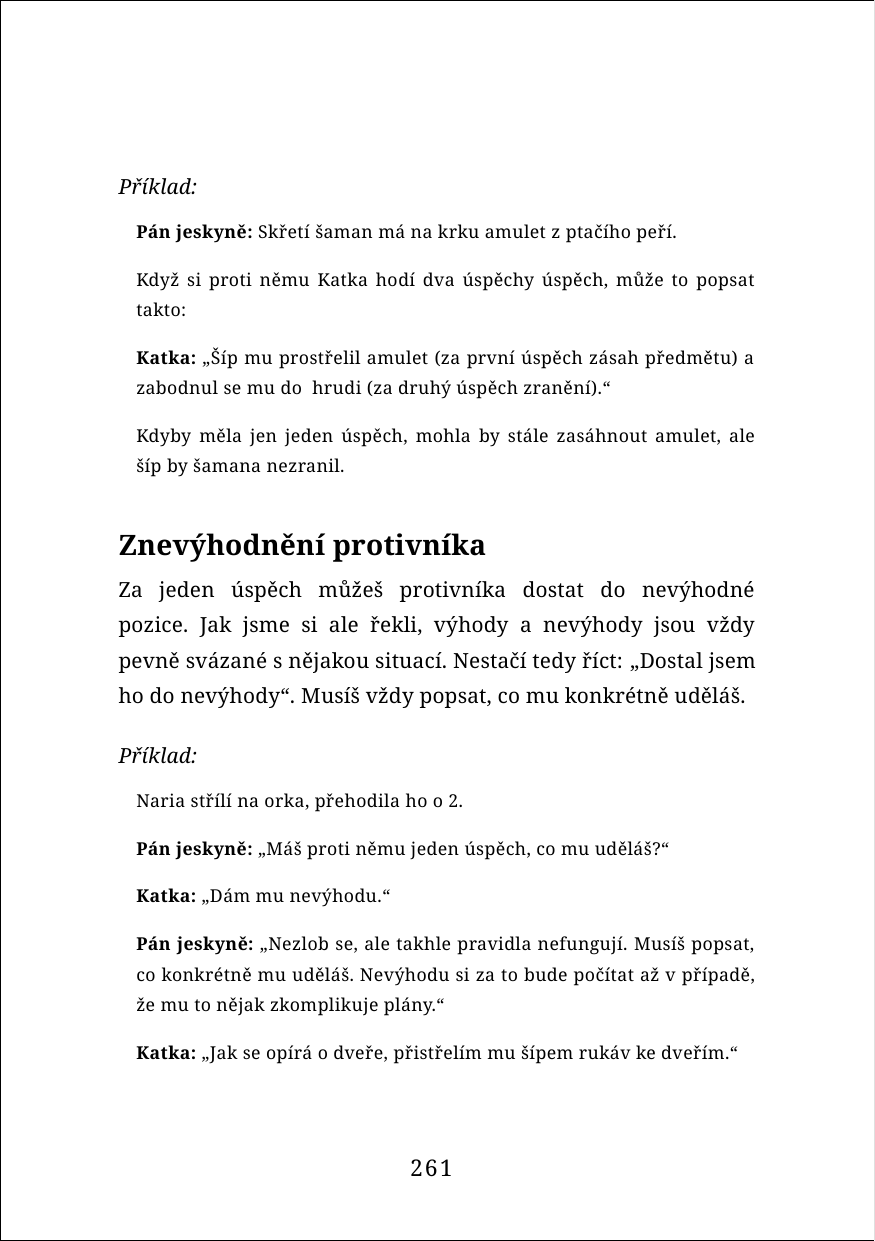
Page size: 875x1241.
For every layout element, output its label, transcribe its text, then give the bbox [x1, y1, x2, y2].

text Příklad: [118, 172, 756, 200]
text Katka: „Šíp mu prostřelil amulet (za první úspěch zásah předmětu) a zabodnul se mu do hrudi (za druhý úspěch zranění).“ [136, 345, 756, 399]
text Pán jeskyně: „Nezlob se, ale takhle pravidla nefungují. Musíš popsat, co konkrétně mu uděláš. Nevýhodu si za to bude počítat až v případě, že mu to nějak zkomplikuje plány.“ [136, 932, 756, 1016]
text Když si proti němu Katka hodí dva úspěchy úspěch, může to popsat takto: [136, 267, 756, 321]
text Katka: „Jak se opírá o dveře, přistřelím mu šípem rukáv ke dveřím.“ [136, 1040, 756, 1064]
subtitle Znevýhodnění protivníka [118, 525, 756, 563]
text Příklad: [118, 741, 756, 769]
text Naria střílí na orka, přehodila ho o 2. [136, 788, 756, 812]
text Katka: „Dám mu nevýhodu.“ [136, 884, 756, 908]
text Pán jeskyně: „Máš proti němu jeden úspěch, co mu uděláš?“ [136, 836, 756, 860]
text Za jeden úspěch můžeš protivníka dostat do nevýhodné pozice. Jak jsme si ale řekli, výhody a nevýhody jsou vždy pevně svázané s nějakou situací. Nestačí tedy říct: „Dostal jsem ho do nevýhody“. Musíš vždy popsat, co mu konkrétně uděláš. [118, 575, 756, 710]
text Kdyby měla jen jeden úspěch, mohla by stále zasáhnout amulet, ale šíp by šamana nezranil. [136, 423, 756, 478]
text Pán jeskyně: Skřetí šaman má na krku amulet z ptačího peří. [136, 219, 756, 243]
